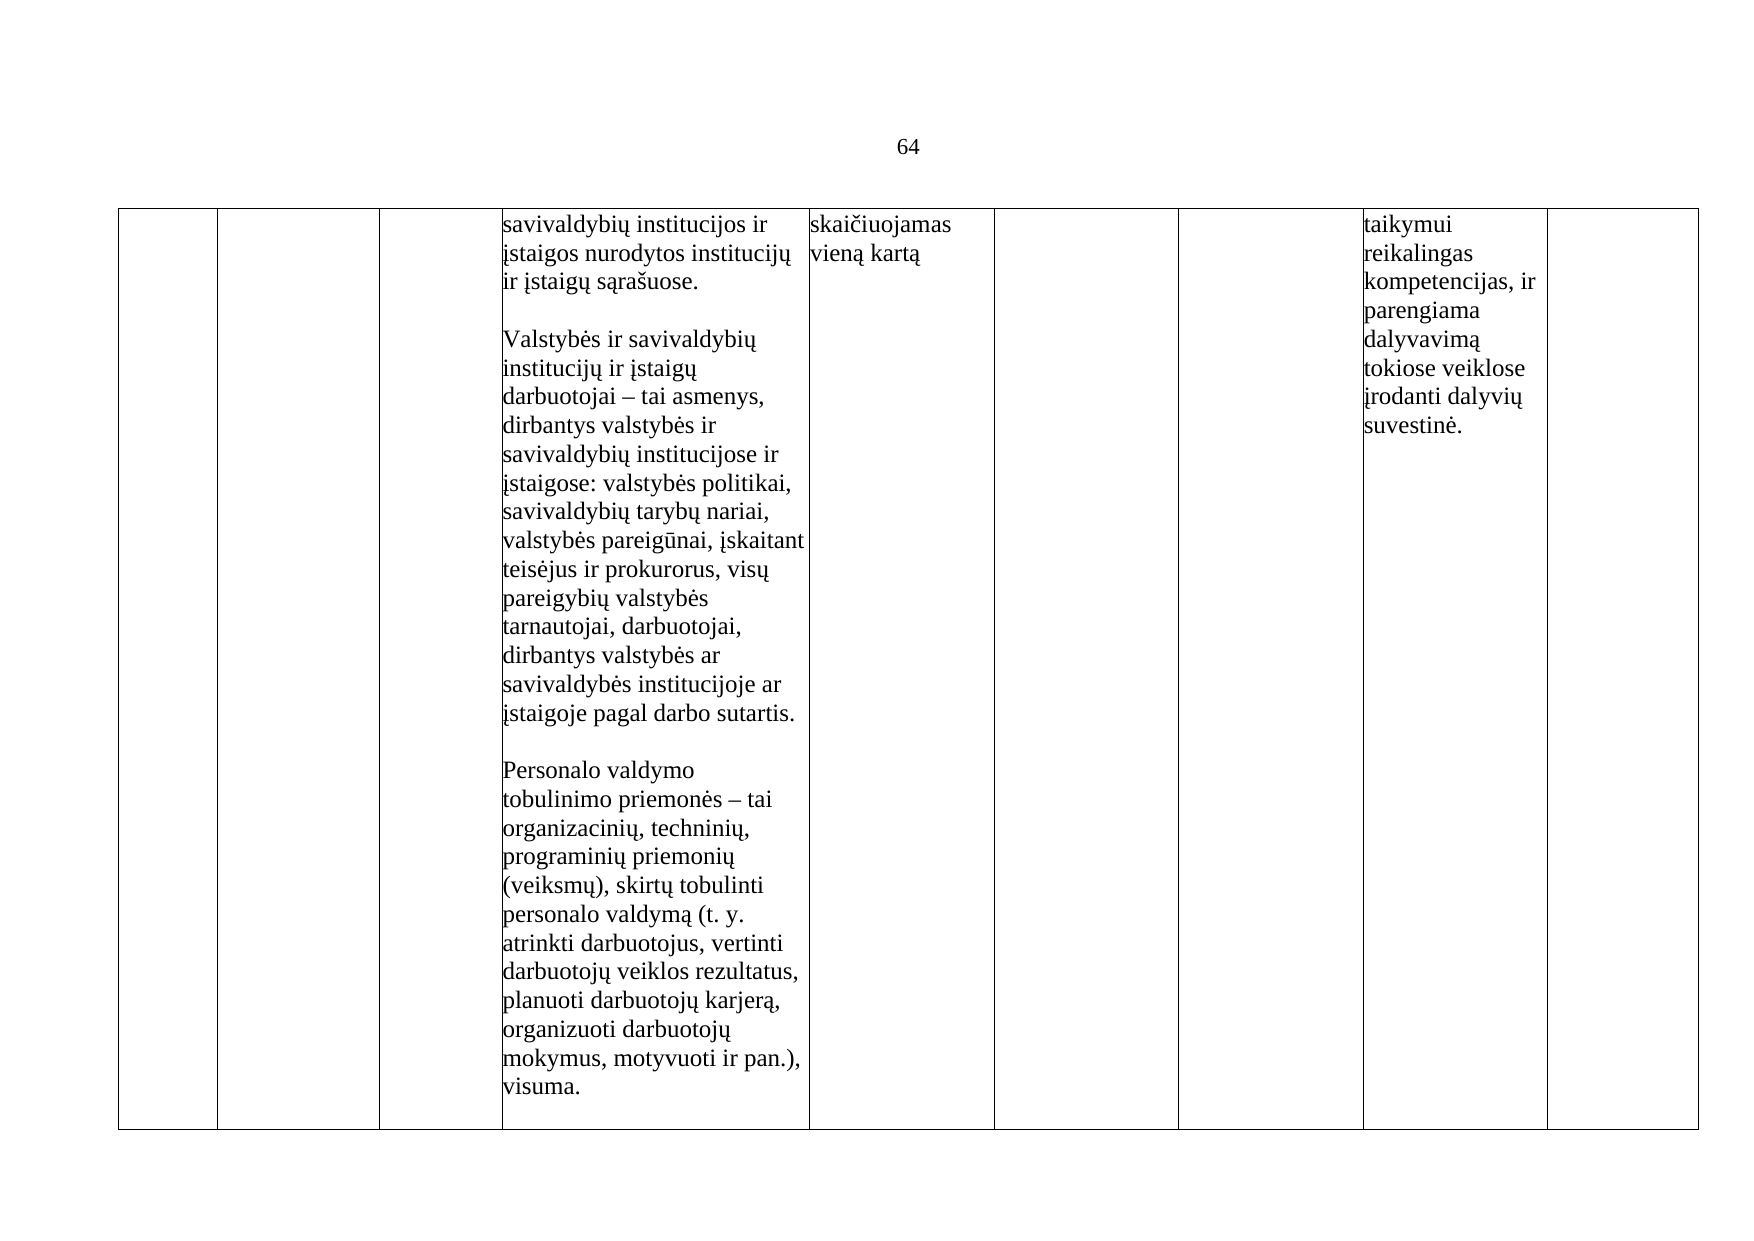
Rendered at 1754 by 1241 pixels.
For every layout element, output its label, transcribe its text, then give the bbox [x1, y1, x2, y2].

table_cell [218, 209, 379, 1129]
table_cell [1548, 209, 1698, 1129]
table_cell [380, 209, 502, 1129]
table_cell skaičiuojamas vieną kartą [810, 209, 994, 1129]
table_cell taikymui reikalingas kompetencijas, ir parengiama dalyvavimą tokiose veiklose įrodanti dalyvių suvestinė. [1364, 209, 1547, 1129]
table_cell [995, 209, 1178, 1129]
table_cell savivaldybių institucijos ir įstaigos nurodytos institucijų ir įstaigų sąrašuose. Valstybės ir savivaldybių institucijų ir įstaigų darbuotojai – tai asmenys, dirbantys valstybės ir savivaldybių institucijose ir įstaigose: valstybės politikai, savivaldybių tarybų nariai, valstybės pareigūnai, įskaitant teisėjus ir prokurorus, visų pareigybių valstybės tarnautojai, darbuotojai, dirbantys valstybės ar savivaldybės institucijoje ar įstaigoje pagal darbo sutartis. Personalo valdymo tobulinimo priemonės – tai organizacinių, techninių, programinių priemonių (veiksmų), skirtų tobulinti personalo valdymą (t. y. atrinkti darbuotojus, vertinti darbuotojų veiklos rezultatus, planuoti darbuotojų karjerą, organizuoti darbuotojų mokymus, motyvuoti ir pan.), visuma. [503, 209, 809, 1129]
table_cell [1179, 209, 1363, 1129]
table_cell [119, 209, 217, 1129]
